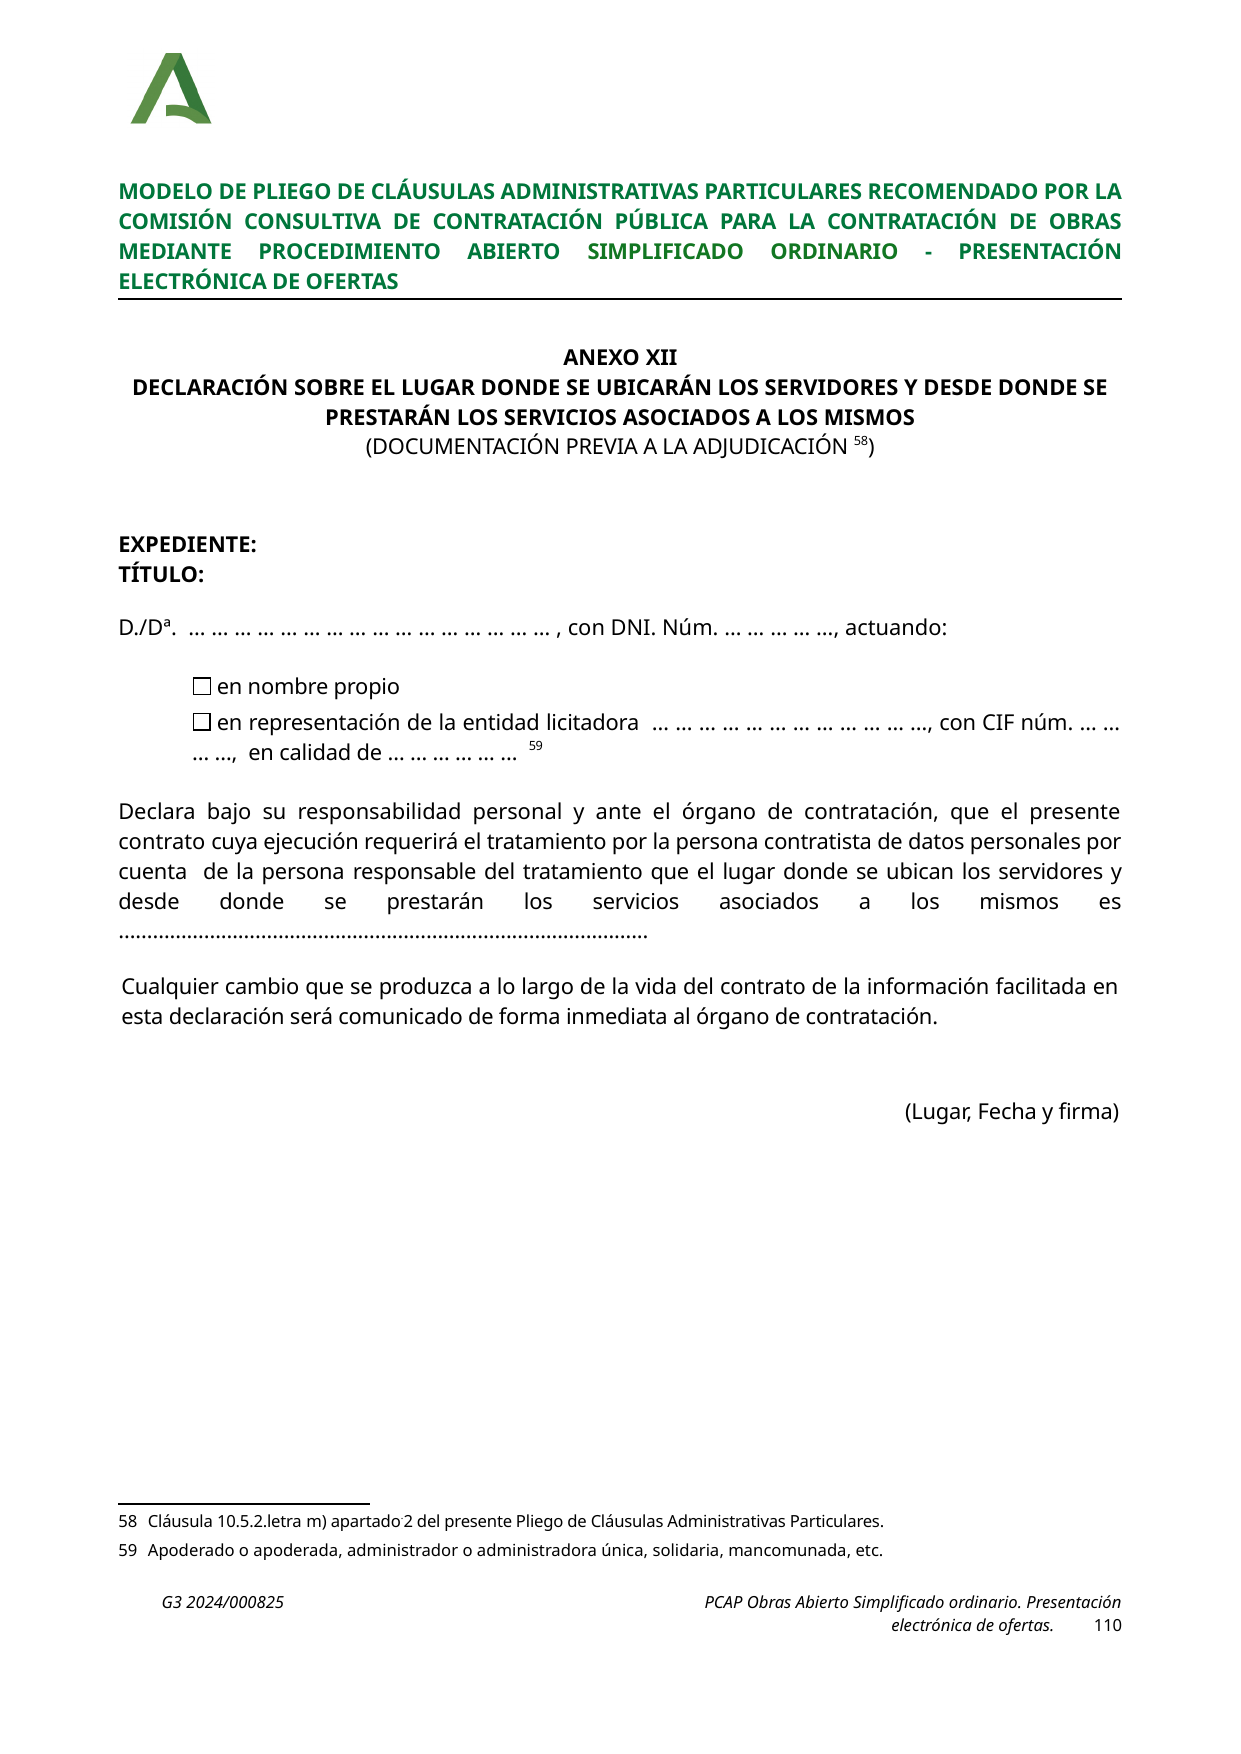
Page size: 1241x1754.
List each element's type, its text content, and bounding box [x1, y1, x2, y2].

text en nombre propio [192, 671, 1122, 701]
text MODELO DE PLIEGO DE CLÁUSULAS ADMINISTRATIVAS PARTICULARES RECOMENDADO POR LA COMISIÓN CONSULTIVA DE CONTRATACIÓN PÚBLICA PARA LA CONTRATACIÓN DE OBRAS MEDIANTE PROCEDIMIENTO ABIERTO SIMPLIFICADO ORDINARIO - PRESENTACIÓN ELECTRÓNICA DE OFERTAS [118, 176, 1122, 298]
text en representación de la entidad licitadora … … … … … … … … … … … …, con CIF núm. … … … …, en calidad de … … … … … … [192, 707, 1122, 767]
text ANEXO XII [118, 342, 1122, 372]
text D./Dª. … … … … … … … … … … … … … … … … , con DNI. Núm. … … … … …, actuando: [118, 612, 1122, 641]
text Cualquier cambio que se produzca a lo largo de la vida del contrato de la información facilitada en esta declaración será comunicado de forma inmediata al órgano de contratación. [118, 971, 1122, 1031]
text EXPEDIENTE: [118, 529, 1122, 559]
picture [127, 48, 216, 128]
text (DOCUMENTACIÓN PREVIA A LA ADJUDICACIÓN ) [118, 431, 1122, 461]
text DECLARACIÓN SOBRE EL LUGAR DONDE SE UBICARÁN LOS SERVIDORES Y DESDE DONDE SE PRESTARÁN LOS SERVICIOS ASOCIADOS A LOS MISMOS [118, 372, 1122, 431]
text Cláusula 10.5.2.letra m) apartado.2 del presente Pliego de Cláusulas Administrativas Particulares. [118, 1509, 1122, 1532]
text Apoderado o apoderada, administrador o administradora única, solidaria, mancomunada, etc. [118, 1538, 1122, 1561]
text TÍTULO: [118, 559, 1122, 589]
text (Lugar, Fecha y firma) [118, 1093, 1122, 1126]
text Declara bajo su responsabilidad personal y ante el órgano de contratación, que el presente contrato cuya ejecución requerirá el tratamiento por la persona contratista de datos personales por cuenta de la persona responsable del tratamiento que el lugar donde se ubican los servidores y desde donde se prestarán los servicios asociados a los mismos es ………………………………………………………………………………... [118, 796, 1122, 945]
